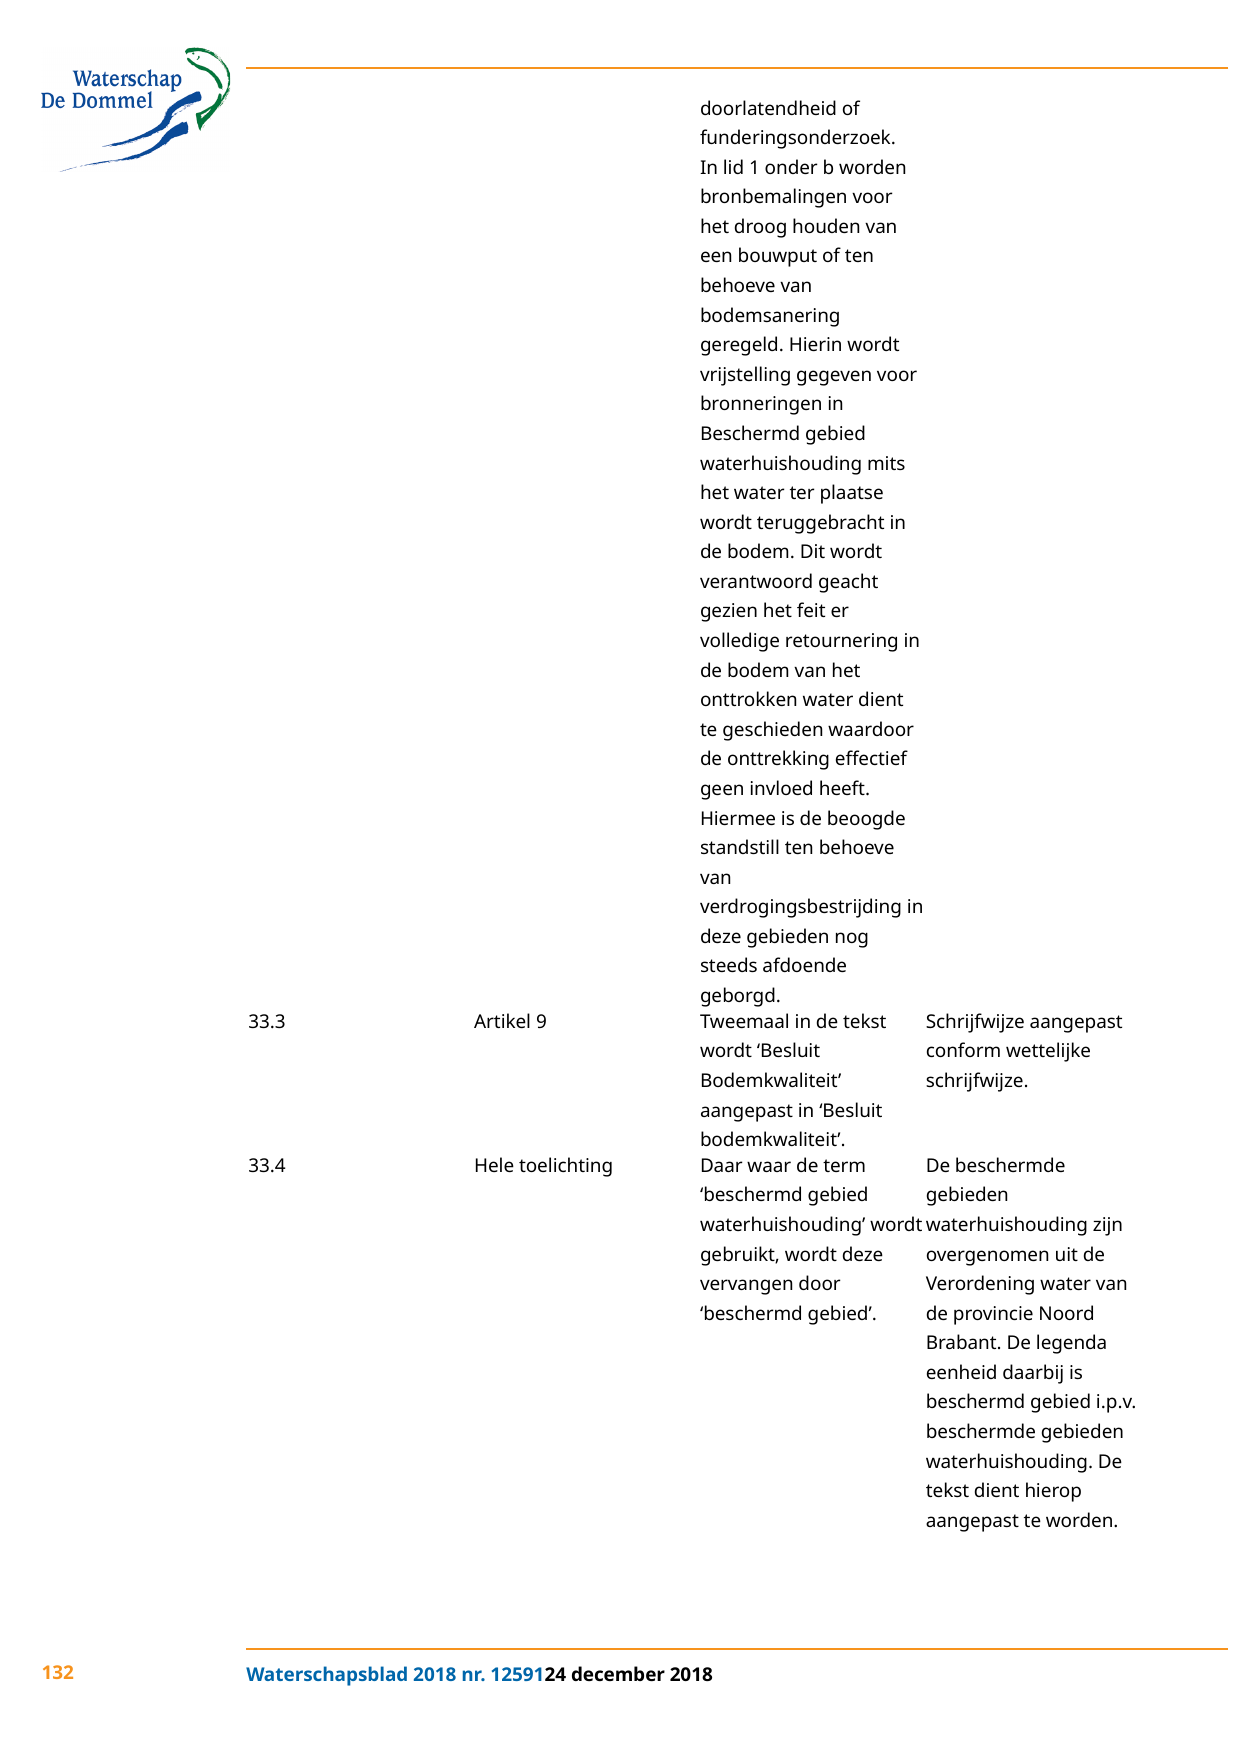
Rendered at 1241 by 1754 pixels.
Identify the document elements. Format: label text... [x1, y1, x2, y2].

table_cell Artikel 9 [474, 1008, 700, 1152]
table_cell De beschermde gebieden waterhuishouding zijn overgenomen uit de Verordening water van de provincie Noord Brabant. De legenda eenheid daarbij is beschermd gebied i.p.v. beschermde gebieden waterhuishouding. De tekst dient hierop aangepast te worden. [926, 1152, 1152, 1533]
table_cell [474, 95, 700, 1008]
table_cell doorlatendheid of funderingsonderzoek. In lid 1 onder b worden bronbemalingen voor het droog houden van een bouwput of ten behoeve van bodemsanering geregeld. Hierin wordt vrijstelling gegeven voor bronneringen in Beschermd gebied waterhuishouding mits het water ter plaatse wordt teruggebracht in de bodem. Dit wordt verantwoord geacht gezien het feit er volledige retournering in de bodem van het onttrokken water dient te geschieden waardoor de onttrekking effectief geen invloed heeft. Hiermee is de beoogde standstill ten behoeve van verdrogingsbestrijding in deze gebieden nog steeds afdoende geborgd. [700, 95, 926, 1008]
picture [41, 47, 231, 172]
table_cell Schrijfwijze aangepast conform wettelijke schrijfwijze. [926, 1008, 1152, 1152]
table_cell 33.3 [248, 1008, 474, 1152]
table_cell [926, 95, 1152, 1008]
table_cell Tweemaal in de tekst wordt ‘Besluit Bodemkwaliteit’ aangepast in ‘Besluit bodemkwaliteit’. [700, 1008, 926, 1152]
table_cell 33.4 [248, 1152, 474, 1533]
table_cell Hele toelichting [474, 1152, 700, 1533]
table_cell [248, 95, 474, 1008]
table_cell Daar waar de term ‘beschermd gebied waterhuishouding’ wordt gebruikt, wordt deze vervangen door ‘beschermd gebied’. [700, 1152, 926, 1533]
